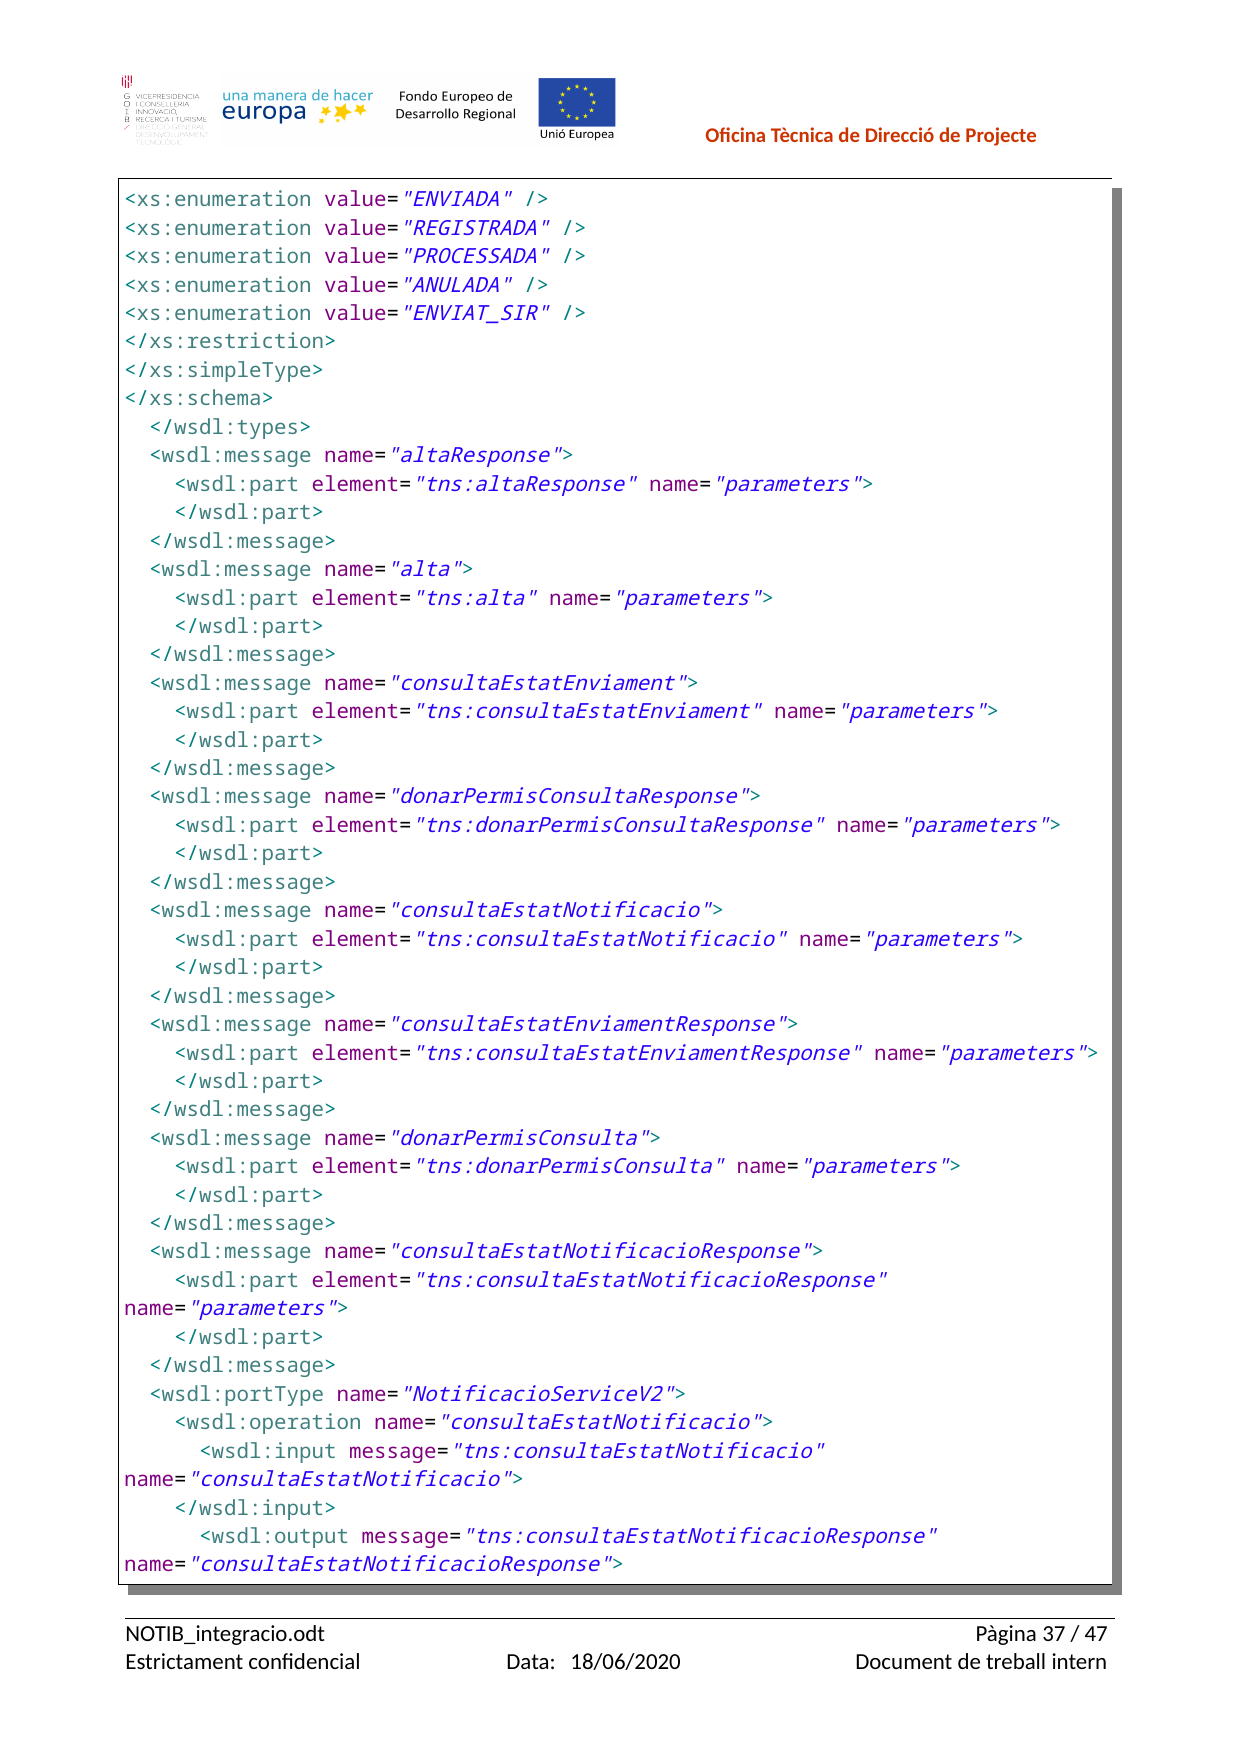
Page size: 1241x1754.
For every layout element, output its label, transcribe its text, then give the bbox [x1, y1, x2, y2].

picture [219, 73, 621, 147]
picture [118, 73, 213, 147]
table_header <xs:enumeration value="ENVIADA" /> <xs:enumeration value="REGISTRADA" /> <xs:enumeration value="PROCESSADA" /> <xs:enumeration value="ANULADA" /> <xs:enumeration value="ENVIAT_SIR" /> </xs:restriction> </xs:simpleType> </xs:schema> </wsdl:types> <wsdl:message name="altaResponse"> <wsdl:part element="tns:altaResponse" name="parameters"> </wsdl:part> </wsdl:message> <wsdl:message name="alta"> <wsdl:part element="tns:alta" name="parameters"> </wsdl:part> </wsdl:message> <wsdl:message name="consultaEstatEnviament"> <wsdl:part element="tns:consultaEstatEnviament" name="parameters"> </wsdl:part> </wsdl:message> <wsdl:message name="donarPermisConsultaResponse"> <wsdl:part element="tns:donarPermisConsultaResponse" name="parameters"> </wsdl:part> </wsdl:message> <wsdl:message name="consultaEstatNotificacio"> <wsdl:part element="tns:consultaEstatNotificacio" name="parameters"> </wsdl:part> </wsdl:message> <wsdl:message name="consultaEstatEnviamentResponse"> <wsdl:part element="tns:consultaEstatEnviamentResponse" name="parameters"> </wsdl:part> </wsdl:message> <wsdl:message name="donarPermisConsulta"> <wsdl:part element="tns:donarPermisConsulta" name="parameters"> </wsdl:part> </wsdl:message> <wsdl:message name="consultaEstatNotificacioResponse"> <wsdl:part element="tns:consultaEstatNotificacioResponse" name="parameters"> </wsdl:part> </wsdl:message> <wsdl:portType name="NotificacioServiceV2"> <wsdl:operation name="consultaEstatNotificacio"> <wsdl:input message="tns:consultaEstatNotificacio" name="consultaEstatNotificacio"> </wsdl:input> <wsdl:output message="tns:consultaEstatNotificacioResponse" name="consultaEstatNotificacioResponse"> [119, 179, 1112, 1584]
